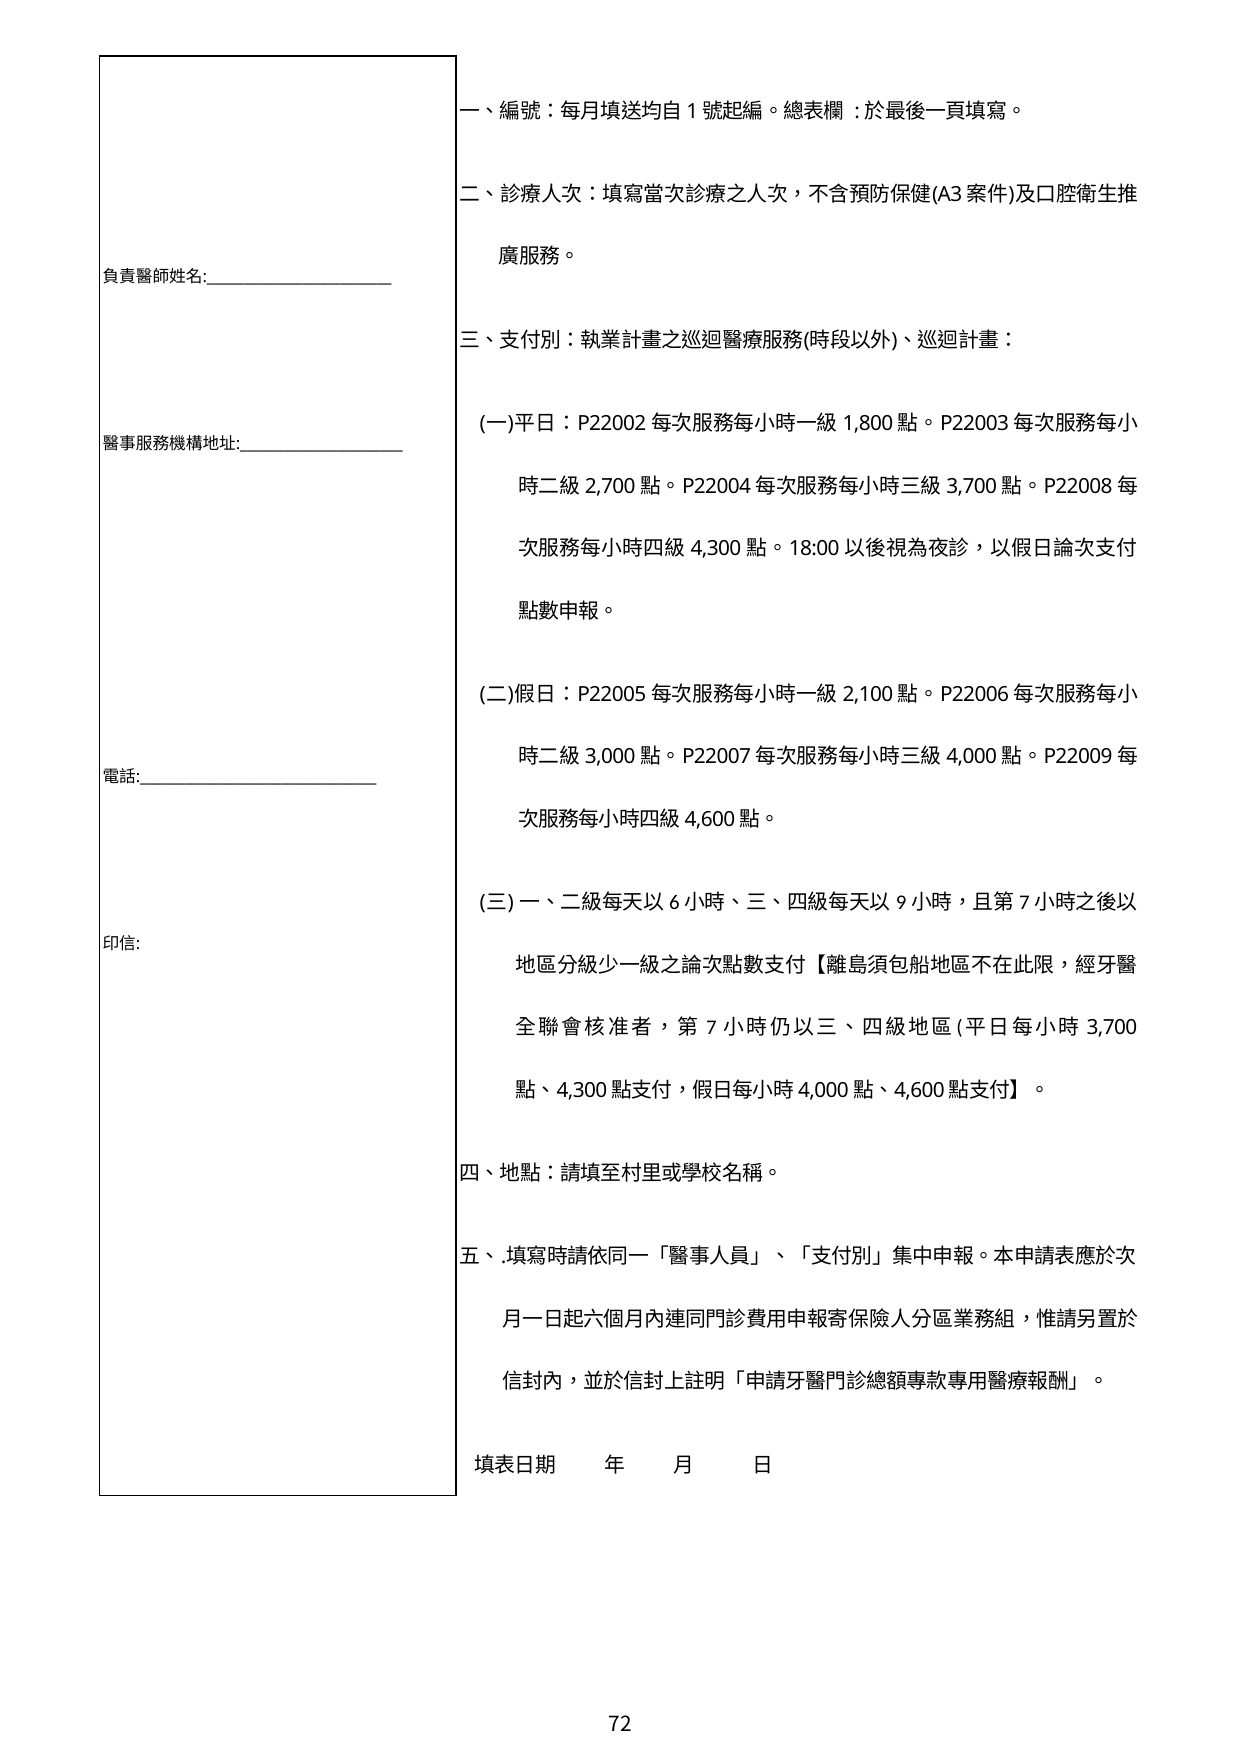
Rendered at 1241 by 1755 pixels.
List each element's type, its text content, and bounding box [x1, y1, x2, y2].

table_header 一、編號：每月填送均自1號起編。總表欄 : 於最後一頁填寫。 二、診療人次：填寫當次診療之人次，不含預防保健(A3案件)及口腔衛生推廣服務。 三、支付別：執業計畫之巡迴醫療服務(時段以外)、巡迴計畫： (一)平日：P22002每次服務每小時一級1,800點。P22003每次服務每小時二級2,700點。P22004每次服務每小時三級3,700點。P22008每次服務每小時四級4,300點。18:00以後視為夜診，以假日論次支付點數申報。 (二)假日：P22005每次服務每小時一級2,100點。P22006每次服務每小時二級3,000點。P22007每次服務每小時三級4,000點。P22009每次服務每小時四級4,600點。 (三) 一、二級每天以6小時、三、四級每天以9小時，且第7小時之後以地區分級少一級之論次點數支付【離島須包船地區不在此限，經牙醫全聯會核准者，第7小時仍以三、四級地區(平日每小時3,700點、4,300點支付，假日每小時4,000點、4,600點支付】。 四、地點：請填至村里或學校名稱。 五、.填寫時請依同一「醫事人員」、「支付別」集中申報。本申請表應於次月一日起六個月內連同門診費用申報寄保險人分區業務組，惟請另置於信封內，並於信封上註明「申請牙醫門診總額專款專用醫療報酬」。 填表日期 年 月 日 [457, 55, 1141, 1494]
table_header 負責醫師姓名:_________________________ 醫事服務機構地址:______________________ 電話:________________________________ 印信: [100, 57, 455, 1494]
